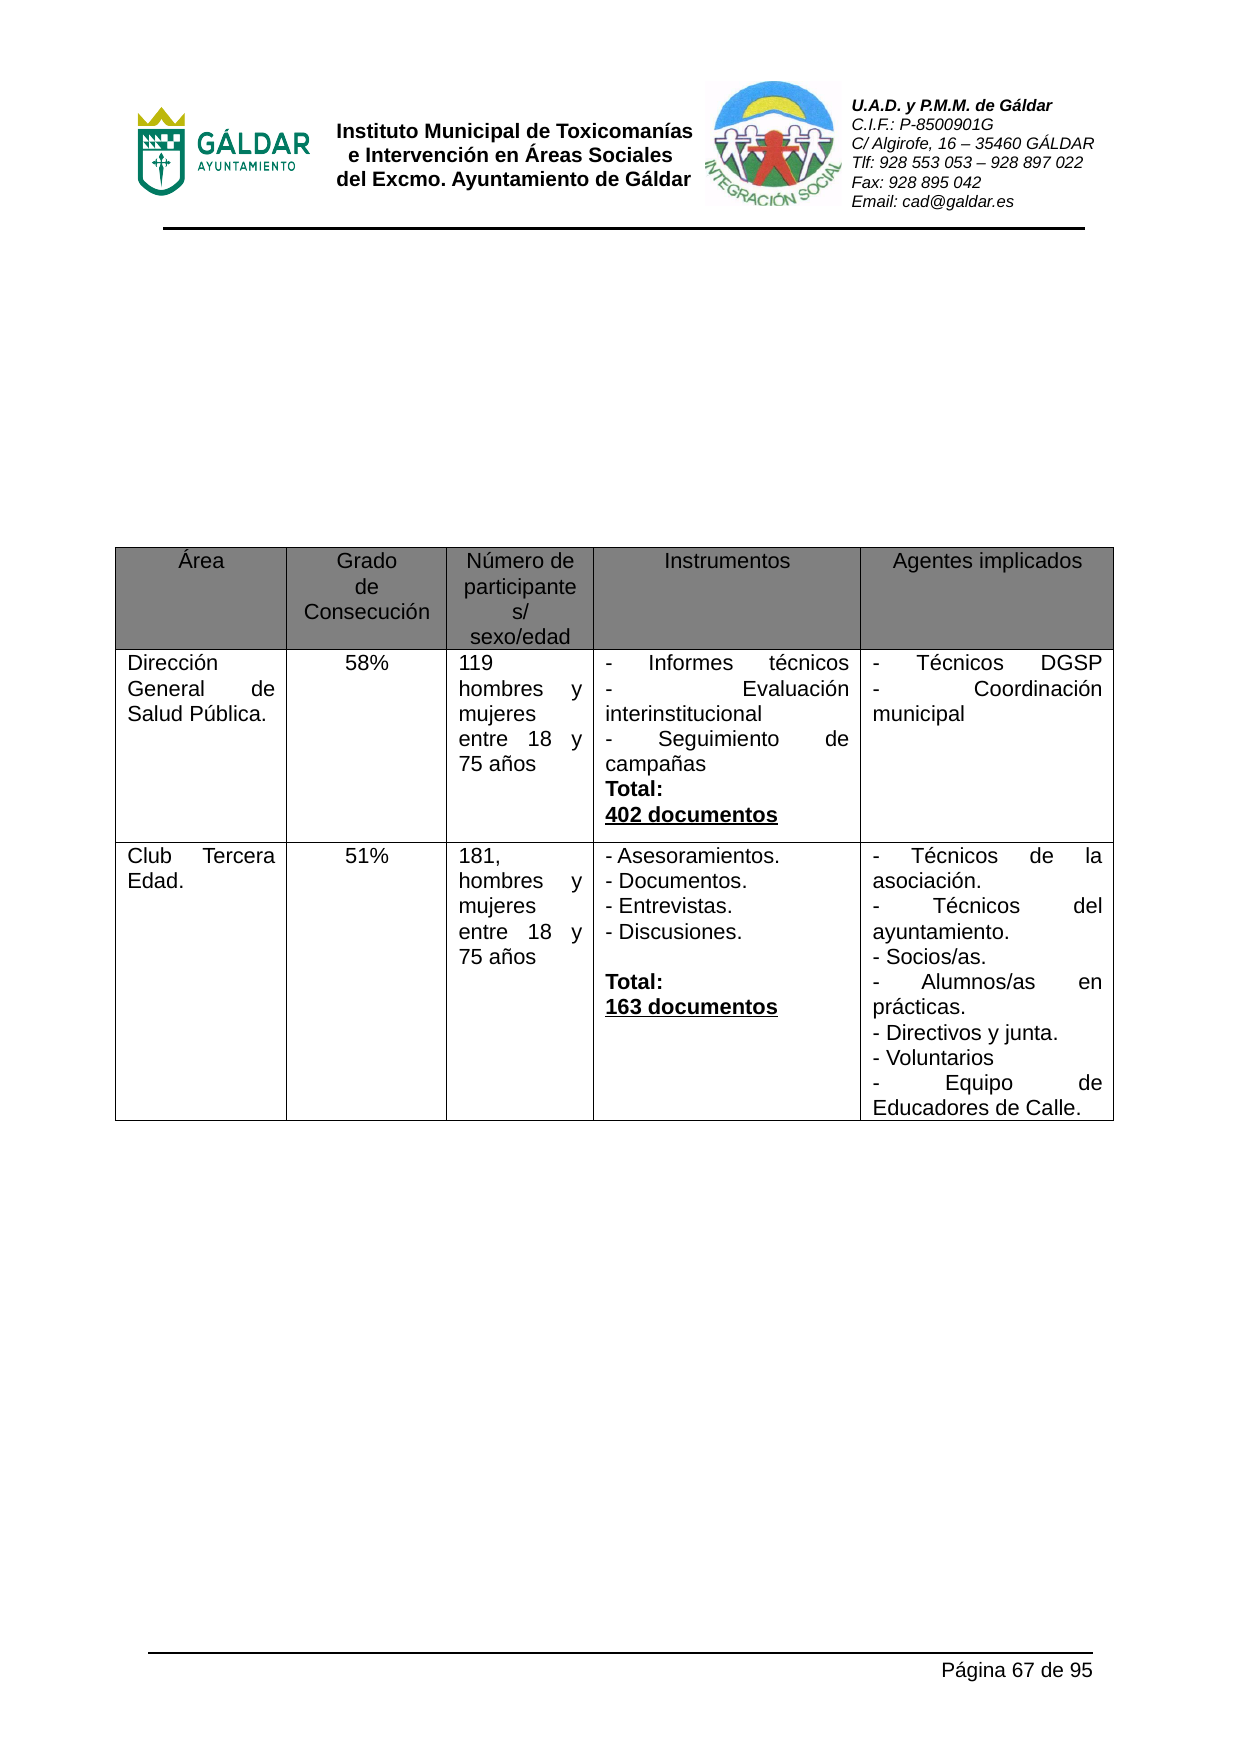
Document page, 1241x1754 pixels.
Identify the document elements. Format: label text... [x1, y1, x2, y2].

table_header Número de participantes/ sexo/edad [447, 548, 593, 649]
table_cell 58% [287, 650, 446, 842]
table_header Grado de Consecución [287, 548, 446, 649]
table_cell Dirección General de Salud Pública. [116, 650, 286, 842]
picture [120, 84, 325, 218]
table_cell Club Tercera Edad. [116, 843, 286, 1120]
table_header Agentes implicados [861, 548, 1113, 649]
picture [705, 81, 842, 206]
table_cell 119 hombres y mujeres entre 18 y 75 años [447, 650, 593, 842]
table_cell 181, hombres y mujeres entre 18 y 75 años [447, 843, 593, 1120]
table_cell - Técnicos DGSP - Coordinación municipal [861, 650, 1113, 842]
table_cell - Técnicos de la asociación. - Técnicos del ayuntamiento. - Socios/as. - Alumnos/as en prácticas. - Directivos y junta. - Voluntarios - Equipo de Educadores de Calle. [861, 843, 1113, 1120]
table_cell - Asesoramientos. - Documentos. - Entrevistas. - Discusiones. Total: 163 documentos [594, 843, 860, 1120]
table_header Área [116, 548, 286, 649]
table_header Instrumentos [594, 548, 860, 649]
table_cell 51% [287, 843, 446, 1120]
table_cell - Informes técnicos - Evaluación interinstitucional - Seguimiento de campañas Total: 402 documentos [594, 650, 860, 842]
